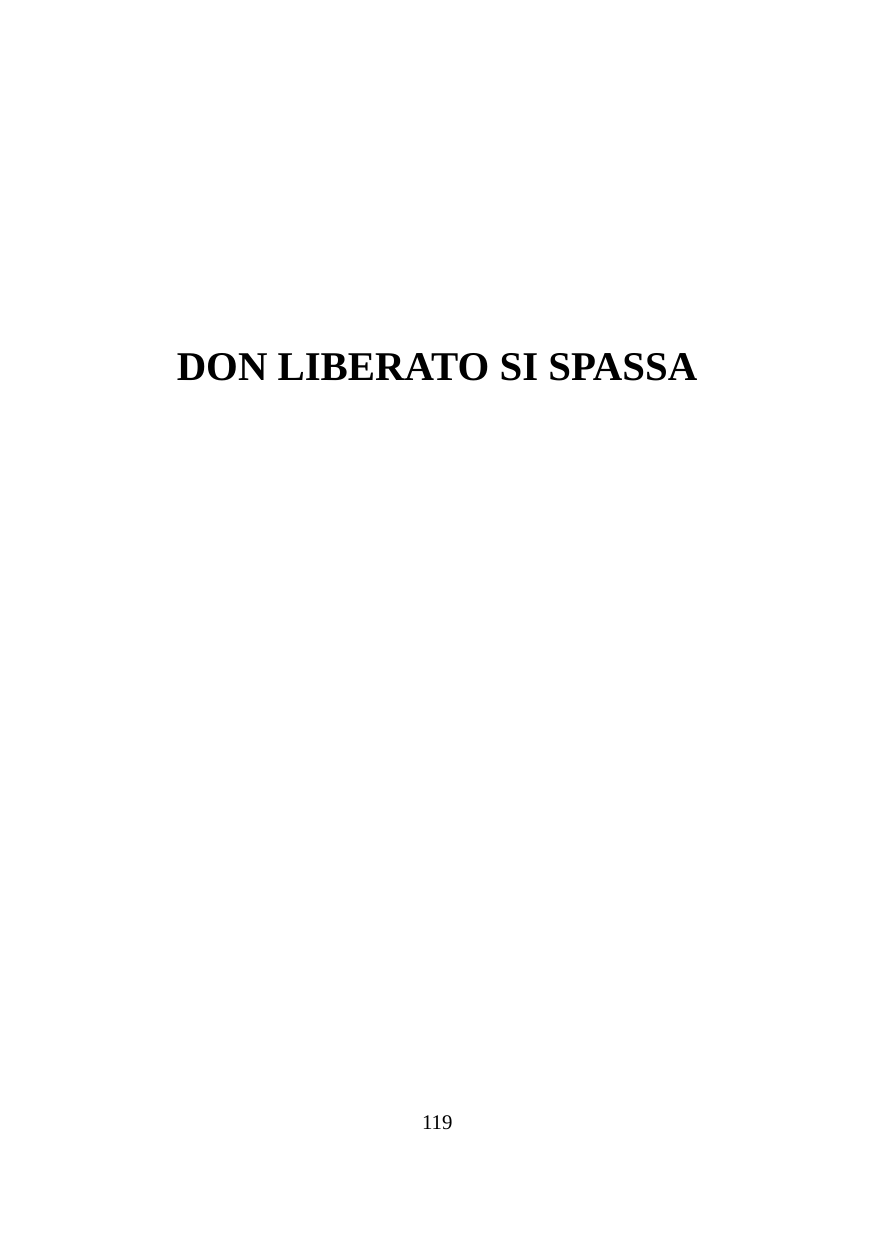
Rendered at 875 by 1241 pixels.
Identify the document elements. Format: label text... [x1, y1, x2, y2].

subtitle DON LIBERATO SI SPASSA [106, 342, 768, 389]
